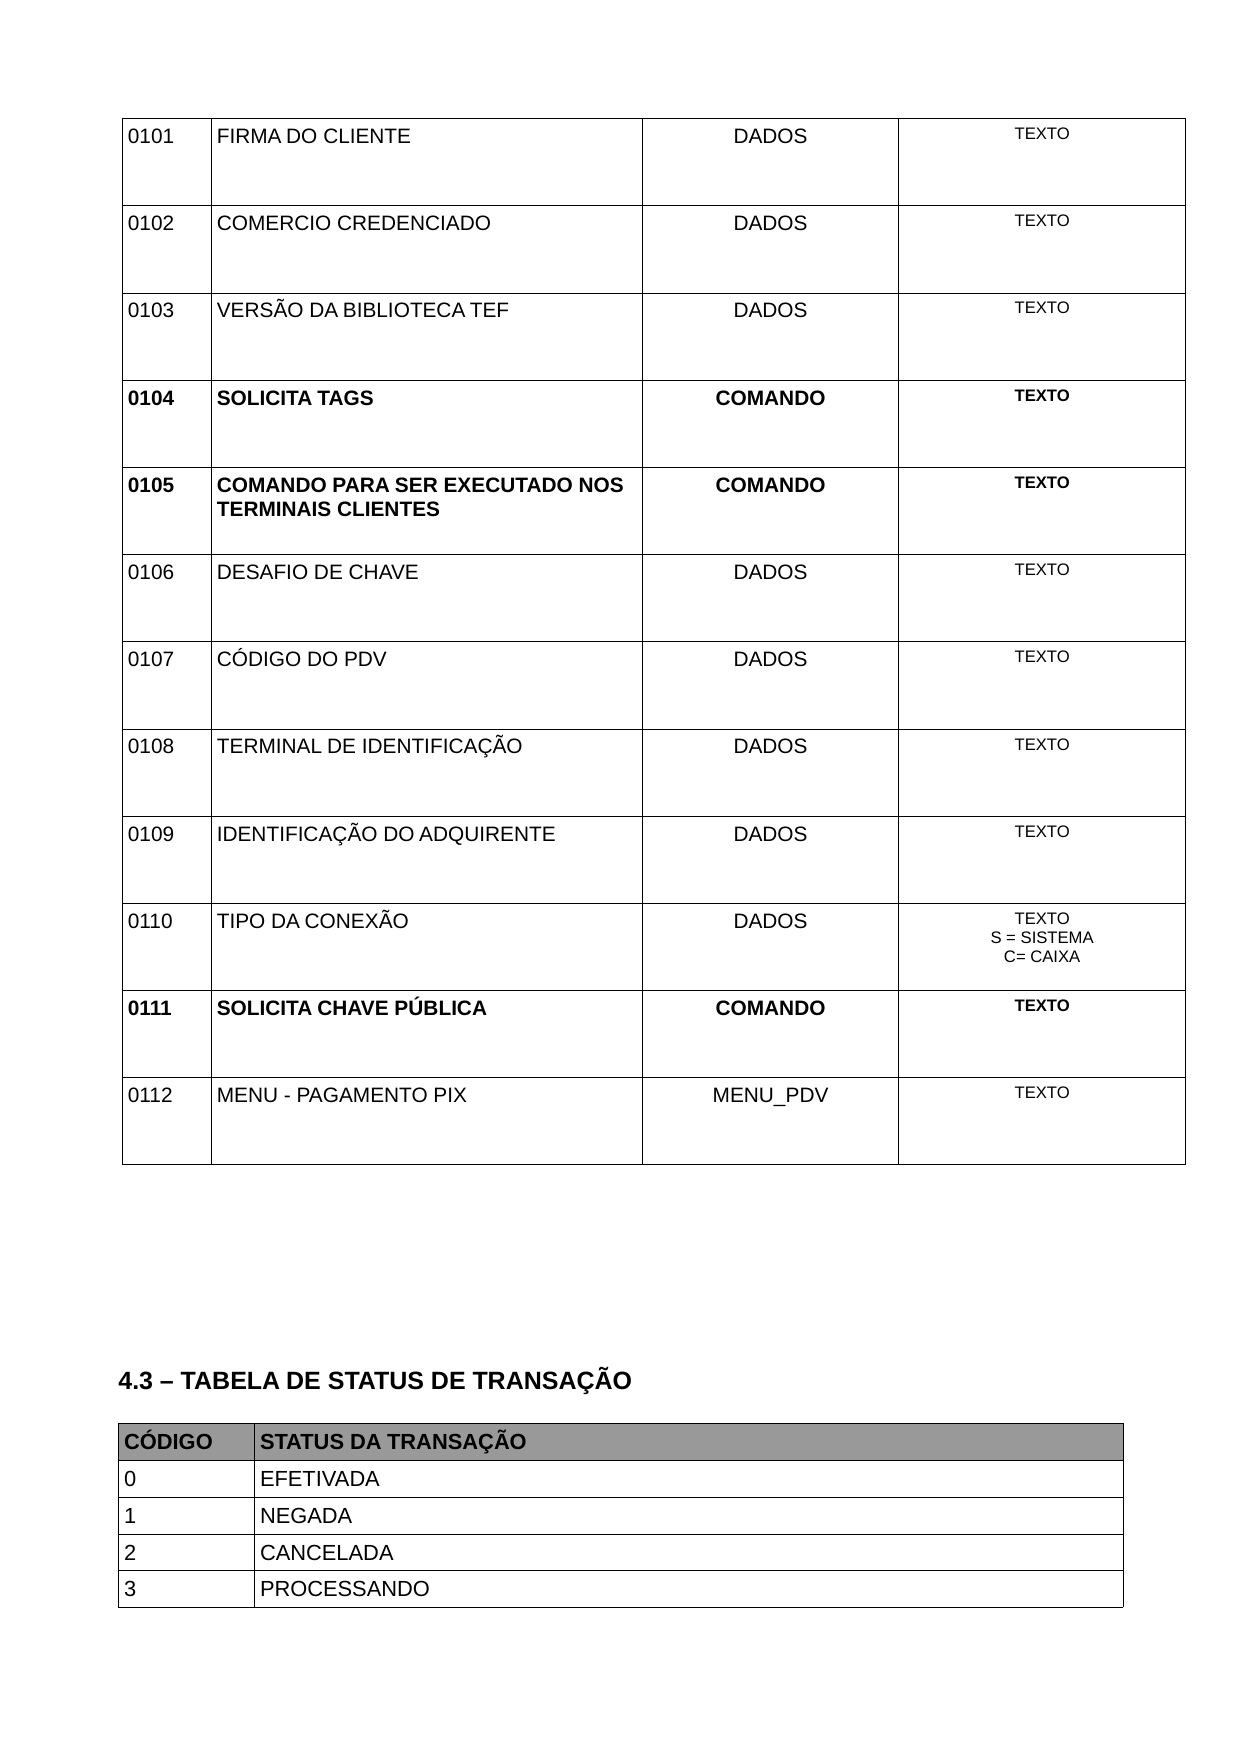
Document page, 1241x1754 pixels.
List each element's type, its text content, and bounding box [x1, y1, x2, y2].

table_cell TEXTO [899, 1078, 1185, 1164]
table_cell 0103 [123, 294, 211, 380]
table_cell 0106 [123, 555, 211, 641]
table_cell COMANDO [643, 381, 898, 467]
table_cell CÓDIGO DO PDV [212, 642, 642, 728]
table_cell 0109 [123, 817, 211, 903]
table_cell DADOS [643, 817, 898, 903]
table_cell IDENTIFICAÇÃO DO ADQUIRENTE [212, 817, 642, 903]
table_cell TEXTO [899, 817, 1185, 903]
table_cell VERSÃO DA BIBLIOTECA TEF [212, 294, 642, 380]
table_cell FIRMA DO CLIENTE [212, 119, 642, 205]
table_cell DADOS [643, 119, 898, 205]
table_cell 0102 [123, 206, 211, 292]
table_cell 0101 [123, 119, 211, 205]
table_cell 0105 [123, 468, 211, 554]
table_cell NEGADA [255, 1498, 1123, 1533]
table_cell TERMINAL DE IDENTIFICAÇÃO [212, 730, 642, 816]
table_cell DADOS [643, 730, 898, 816]
table_cell TEXTO [899, 381, 1185, 467]
table_cell DADOS [643, 294, 898, 380]
table_cell 0111 [123, 991, 211, 1077]
table_cell SOLICITA CHAVE PÚBLICA [212, 991, 642, 1077]
table_cell TEXTO [899, 119, 1185, 205]
table_cell DADOS [643, 206, 898, 292]
table_cell 0112 [123, 1078, 211, 1164]
table_cell MENU - PAGAMENTO PIX [212, 1078, 642, 1164]
table_cell TEXTO [899, 991, 1185, 1077]
table_header STATUS DA TRANSAÇÃO [255, 1424, 1123, 1460]
table_cell MENU_PDV [643, 1078, 898, 1164]
table_cell TEXTO [899, 730, 1185, 816]
table_cell 0 [119, 1461, 254, 1497]
table_cell TEXTO [899, 206, 1185, 292]
table_cell 0110 [123, 904, 211, 990]
table_cell TEXTO [899, 468, 1185, 554]
table_cell EFETIVADA [255, 1461, 1123, 1497]
table_cell PROCESSANDO [255, 1571, 1123, 1607]
table_cell DESAFIO DE CHAVE [212, 555, 642, 641]
table_cell 1 [119, 1498, 254, 1533]
table_cell COMANDO [643, 991, 898, 1077]
table_cell COMANDO PARA SER EXECUTADO NOS TERMINAIS CLIENTES [212, 468, 642, 554]
table_cell 0108 [123, 730, 211, 816]
table_cell TIPO DA CONEXÃO [212, 904, 642, 990]
table_cell 2 [119, 1535, 254, 1570]
table_cell DADOS [643, 642, 898, 728]
table_cell DADOS [643, 904, 898, 990]
table_header CÓDIGO [119, 1424, 254, 1460]
table_cell 3 [119, 1571, 254, 1607]
table_cell TEXTO [899, 642, 1185, 728]
table_cell 0107 [123, 642, 211, 728]
table_cell TEXTO [899, 555, 1185, 641]
table_cell COMERCIO CREDENCIADO [212, 206, 642, 292]
table_cell 0104 [123, 381, 211, 467]
table_cell COMANDO [643, 468, 898, 554]
table_cell SOLICITA TAGS [212, 381, 642, 467]
table_cell TEXTO [899, 294, 1185, 380]
table_cell TEXTO S = SISTEMA C= CAIXA [899, 904, 1185, 990]
table_cell DADOS [643, 555, 898, 641]
table_cell CANCELADA [255, 1535, 1123, 1570]
text 4.3 – TABELA DE STATUS DE TRANSAÇÃO [118, 1366, 1122, 1394]
